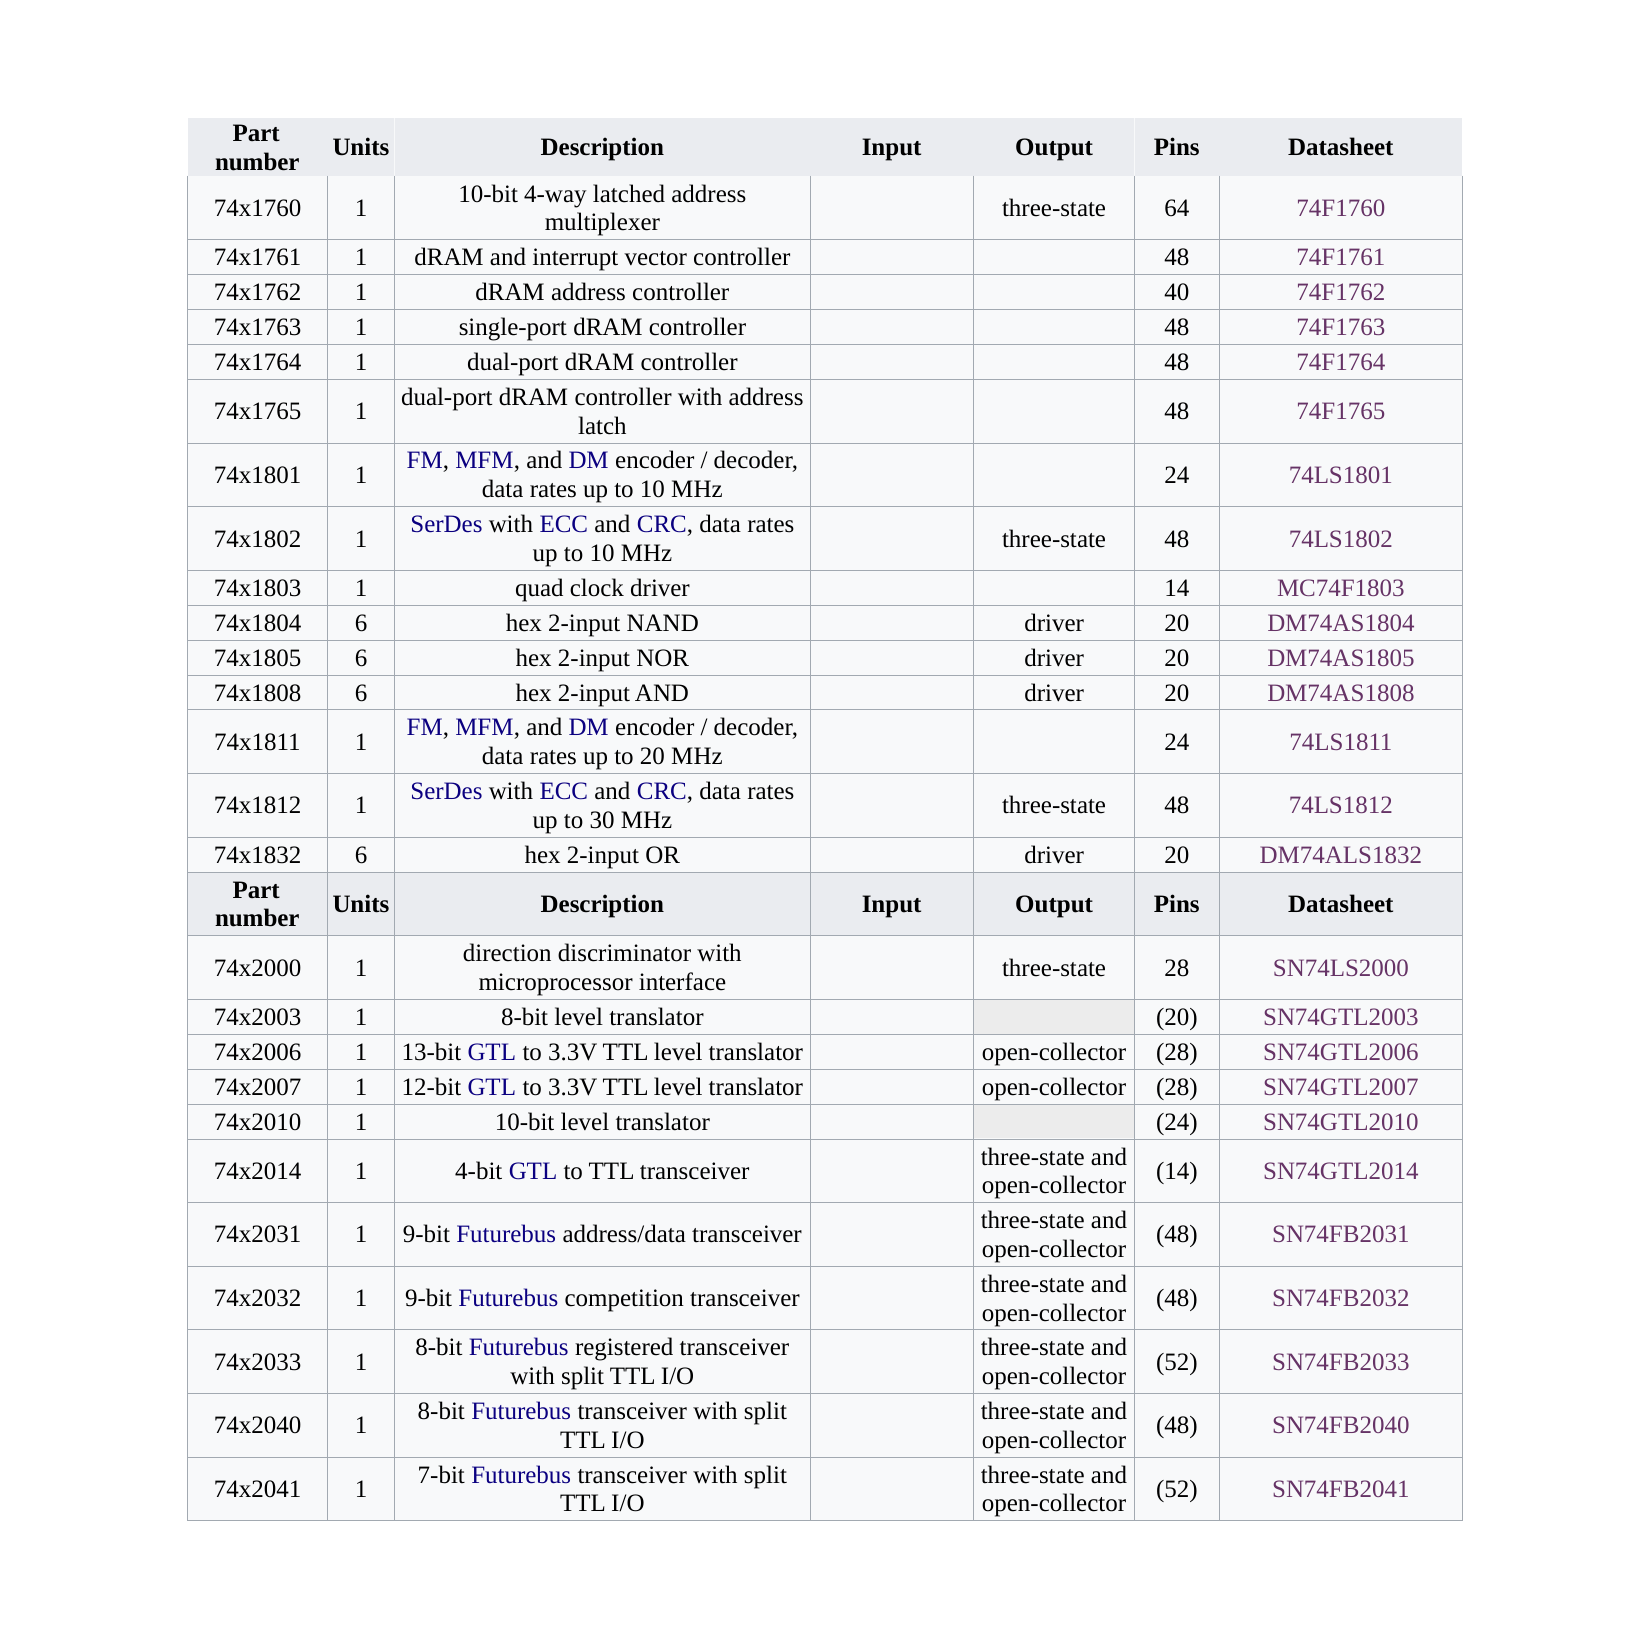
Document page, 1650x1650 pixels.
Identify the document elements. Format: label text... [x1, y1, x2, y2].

table_cell SN74FB2040 [1220, 1394, 1462, 1457]
table_cell dRAM address controller [395, 275, 810, 309]
table_cell 1 [328, 380, 394, 442]
table_cell [811, 1000, 973, 1034]
table_cell 24 [1135, 444, 1219, 506]
table_cell 74F1761 [1220, 240, 1462, 274]
table_cell (52) [1135, 1330, 1219, 1393]
table_cell three-state and open-collector [974, 1330, 1134, 1393]
table_cell 48 [1135, 240, 1219, 274]
table_cell 48 [1135, 380, 1219, 442]
table_cell 48 [1135, 507, 1219, 570]
table_cell 48 [1135, 774, 1219, 837]
table_cell SerDes with ECC and CRC, data rates up to 10 MHz [395, 507, 810, 570]
table_cell 74x2033 [188, 1330, 327, 1393]
table_cell (24) [1135, 1105, 1219, 1138]
table_cell [974, 1105, 1134, 1138]
table_cell [811, 1267, 973, 1329]
table_header Part number [188, 118, 327, 176]
table_cell 4-bit GTL to TTL transceiver [395, 1140, 810, 1202]
table_cell 1 [328, 936, 394, 999]
table_cell 1 [328, 1203, 394, 1266]
table_cell [811, 444, 973, 506]
table_cell [974, 1000, 1134, 1034]
table_cell 74F1762 [1220, 275, 1462, 309]
table_cell 13-bit GTL to 3.3V TTL level translator [395, 1035, 810, 1069]
table_cell Input [811, 873, 973, 935]
table_cell 74x2006 [188, 1035, 327, 1069]
table_header Datasheet [1219, 118, 1462, 176]
table_cell 1 [328, 571, 394, 605]
table_cell quad clock driver [395, 571, 810, 605]
table_cell [811, 275, 973, 309]
table_cell direction discriminator with microprocessor interface [395, 936, 810, 999]
table_cell driver [974, 676, 1134, 709]
table_cell (14) [1135, 1140, 1219, 1202]
table_cell [811, 1070, 973, 1103]
table_cell 74x1804 [188, 606, 327, 639]
table_cell SN74FB2033 [1220, 1330, 1462, 1393]
table_cell DM74AS1805 [1220, 641, 1462, 674]
table_cell 1 [328, 444, 394, 506]
table_header Units [327, 118, 394, 176]
table_cell 1 [328, 774, 394, 837]
table_cell 1 [328, 1458, 394, 1520]
table_cell single-port dRAM controller [395, 310, 810, 344]
table_cell 74x2003 [188, 1000, 327, 1034]
table_cell [974, 345, 1134, 379]
table_cell 74x1805 [188, 641, 327, 674]
table_cell [811, 606, 973, 639]
table_cell SN74GTL2003 [1220, 1000, 1462, 1034]
table_cell 20 [1135, 676, 1219, 709]
table_cell 7-bit Futurebus transceiver with split TTL I/O [395, 1458, 810, 1520]
table_cell [811, 774, 973, 837]
table_cell SN74GTL2007 [1220, 1070, 1462, 1103]
table_cell [811, 676, 973, 709]
table_cell 1 [328, 1267, 394, 1329]
table_cell [811, 1458, 973, 1520]
table_cell driver [974, 606, 1134, 639]
table_cell driver [974, 838, 1134, 872]
table_cell driver [974, 641, 1134, 674]
table_cell [974, 380, 1134, 442]
table_cell 14 [1135, 571, 1219, 605]
table_cell 74x1832 [188, 838, 327, 872]
table_cell 20 [1135, 641, 1219, 674]
table_cell SN74LS2000 [1220, 936, 1462, 999]
table_cell DM74ALS1832 [1220, 838, 1462, 872]
table_cell 74x2031 [188, 1203, 327, 1266]
table_cell [811, 1035, 973, 1069]
table_cell three-state [974, 774, 1134, 837]
table_cell 74LS1801 [1220, 444, 1462, 506]
table_cell Pins [1135, 873, 1219, 935]
table_cell [811, 310, 973, 344]
table_cell [811, 1394, 973, 1457]
table_cell 1 [328, 310, 394, 344]
table_cell SerDes with ECC and CRC, data rates up to 30 MHz [395, 774, 810, 837]
table_cell [811, 1203, 973, 1266]
table_cell MC74F1803 [1220, 571, 1462, 605]
table_header Pins [1135, 118, 1219, 176]
table_cell [811, 345, 973, 379]
table_cell 74LS1802 [1220, 507, 1462, 570]
table_cell [811, 571, 973, 605]
table_cell (28) [1135, 1070, 1219, 1103]
table_cell three-state [974, 176, 1134, 239]
table_cell [811, 240, 973, 274]
table_cell dual-port dRAM controller with address latch [395, 380, 810, 442]
table_cell SN74GTL2010 [1220, 1105, 1462, 1138]
table_cell Datasheet [1220, 873, 1462, 935]
table_cell 6 [328, 641, 394, 674]
table_cell three-state and open-collector [974, 1458, 1134, 1520]
table_cell 74x1764 [188, 345, 327, 379]
table_cell 1 [328, 710, 394, 773]
table_cell dRAM and interrupt vector controller [395, 240, 810, 274]
table_cell 10-bit level translator [395, 1105, 810, 1138]
table_cell 74F1765 [1220, 380, 1462, 442]
table_cell 28 [1135, 936, 1219, 999]
table_cell Description [395, 873, 810, 935]
table_cell 6 [328, 838, 394, 872]
table_header Output [973, 118, 1134, 176]
table_cell 74LS1812 [1220, 774, 1462, 837]
table_cell 1 [328, 1070, 394, 1103]
table_cell [811, 838, 973, 872]
table_cell 74x2032 [188, 1267, 327, 1329]
table_cell 74x1808 [188, 676, 327, 709]
table_header Description [395, 118, 810, 176]
table_cell 74F1764 [1220, 345, 1462, 379]
table_cell 8-bit level translator [395, 1000, 810, 1034]
table_cell three-state and open-collector [974, 1203, 1134, 1266]
table_cell [811, 1105, 973, 1138]
table_cell 9-bit Futurebus address/data transceiver [395, 1203, 810, 1266]
table_cell 1 [328, 1035, 394, 1069]
table_cell 8-bit Futurebus transceiver with split TTL I/O [395, 1394, 810, 1457]
table_cell Output [974, 873, 1134, 935]
table_cell 12-bit GTL to 3.3V TTL level translator [395, 1070, 810, 1103]
table_cell [974, 571, 1134, 605]
table_cell [974, 275, 1134, 309]
table_cell [811, 1330, 973, 1393]
table_cell 48 [1135, 310, 1219, 344]
table_cell 20 [1135, 606, 1219, 639]
table_cell FM, MFM, and DM encoder / decoder, data rates up to 10 MHz [395, 444, 810, 506]
table_cell 74x1763 [188, 310, 327, 344]
table_cell three-state and open-collector [974, 1140, 1134, 1202]
table_cell three-state [974, 507, 1134, 570]
table_cell 74F1760 [1220, 176, 1462, 239]
table_cell 74x2010 [188, 1105, 327, 1138]
table_cell SN74FB2041 [1220, 1458, 1462, 1520]
table_cell (48) [1135, 1267, 1219, 1329]
table_cell 74x1812 [188, 774, 327, 837]
table_cell 74x1803 [188, 571, 327, 605]
table_cell hex 2-input OR [395, 838, 810, 872]
table_cell 74x1761 [188, 240, 327, 274]
table_cell Part number [188, 873, 327, 935]
table_cell [811, 380, 973, 442]
table_cell FM, MFM, and DM encoder / decoder, data rates up to 20 MHz [395, 710, 810, 773]
table_cell dual-port dRAM controller [395, 345, 810, 379]
table_cell 8-bit Futurebus registered transceiver with split TTL I/O [395, 1330, 810, 1393]
table_cell 1 [328, 240, 394, 274]
table_cell 74x1801 [188, 444, 327, 506]
table_cell [974, 240, 1134, 274]
table_cell [974, 310, 1134, 344]
table_cell 74x2040 [188, 1394, 327, 1457]
table_cell 74x1802 [188, 507, 327, 570]
table_cell 74x2014 [188, 1140, 327, 1202]
table_cell [974, 710, 1134, 773]
table_cell three-state and open-collector [974, 1394, 1134, 1457]
table_cell 74x1760 [188, 176, 327, 239]
table_cell 1 [328, 1394, 394, 1457]
table_cell 1 [328, 1140, 394, 1202]
table_cell 1 [328, 1105, 394, 1138]
table_cell (48) [1135, 1203, 1219, 1266]
table_cell three-state [974, 936, 1134, 999]
table_cell 48 [1135, 345, 1219, 379]
table_cell open-collector [974, 1035, 1134, 1069]
table_cell 1 [328, 1330, 394, 1393]
table_cell [811, 176, 973, 239]
table_cell 1 [328, 176, 394, 239]
table_cell SN74GTL2014 [1220, 1140, 1462, 1202]
table_cell DM74AS1808 [1220, 676, 1462, 709]
table_cell 1 [328, 345, 394, 379]
table_cell [811, 641, 973, 674]
table_cell (28) [1135, 1035, 1219, 1069]
table_cell hex 2-input AND [395, 676, 810, 709]
table_cell 9-bit Futurebus competition transceiver [395, 1267, 810, 1329]
table_cell (20) [1135, 1000, 1219, 1034]
table_cell hex 2-input NOR [395, 641, 810, 674]
table_cell (48) [1135, 1394, 1219, 1457]
table_cell three-state and open-collector [974, 1267, 1134, 1329]
table_cell [811, 1140, 973, 1202]
table_cell 74x1765 [188, 380, 327, 442]
table_cell 6 [328, 676, 394, 709]
table_cell 74x1762 [188, 275, 327, 309]
table_cell 20 [1135, 838, 1219, 872]
table_cell 74x1811 [188, 710, 327, 773]
table_cell open-collector [974, 1070, 1134, 1103]
table_cell 74x2007 [188, 1070, 327, 1103]
table_cell 74x2000 [188, 936, 327, 999]
table_cell [811, 710, 973, 773]
table_cell SN74FB2032 [1220, 1267, 1462, 1329]
table_header Input [810, 118, 973, 176]
table_cell hex 2-input NAND [395, 606, 810, 639]
table_cell DM74AS1804 [1220, 606, 1462, 639]
table_cell SN74FB2031 [1220, 1203, 1462, 1266]
table_cell 10-bit 4-way latched address multiplexer [395, 176, 810, 239]
table_cell 1 [328, 507, 394, 570]
table_cell [811, 507, 973, 570]
table_cell (52) [1135, 1458, 1219, 1520]
table_cell 40 [1135, 275, 1219, 309]
table_cell [811, 936, 973, 999]
table_cell 6 [328, 606, 394, 639]
table_cell 74x2041 [188, 1458, 327, 1520]
table_cell 74LS1811 [1220, 710, 1462, 773]
table_cell 1 [328, 275, 394, 309]
table_cell 74F1763 [1220, 310, 1462, 344]
table_cell Units [328, 873, 394, 935]
table_cell 1 [328, 1000, 394, 1034]
table_cell SN74GTL2006 [1220, 1035, 1462, 1069]
table_cell [974, 444, 1134, 506]
table_cell 24 [1135, 710, 1219, 773]
table_cell 64 [1135, 176, 1219, 239]
